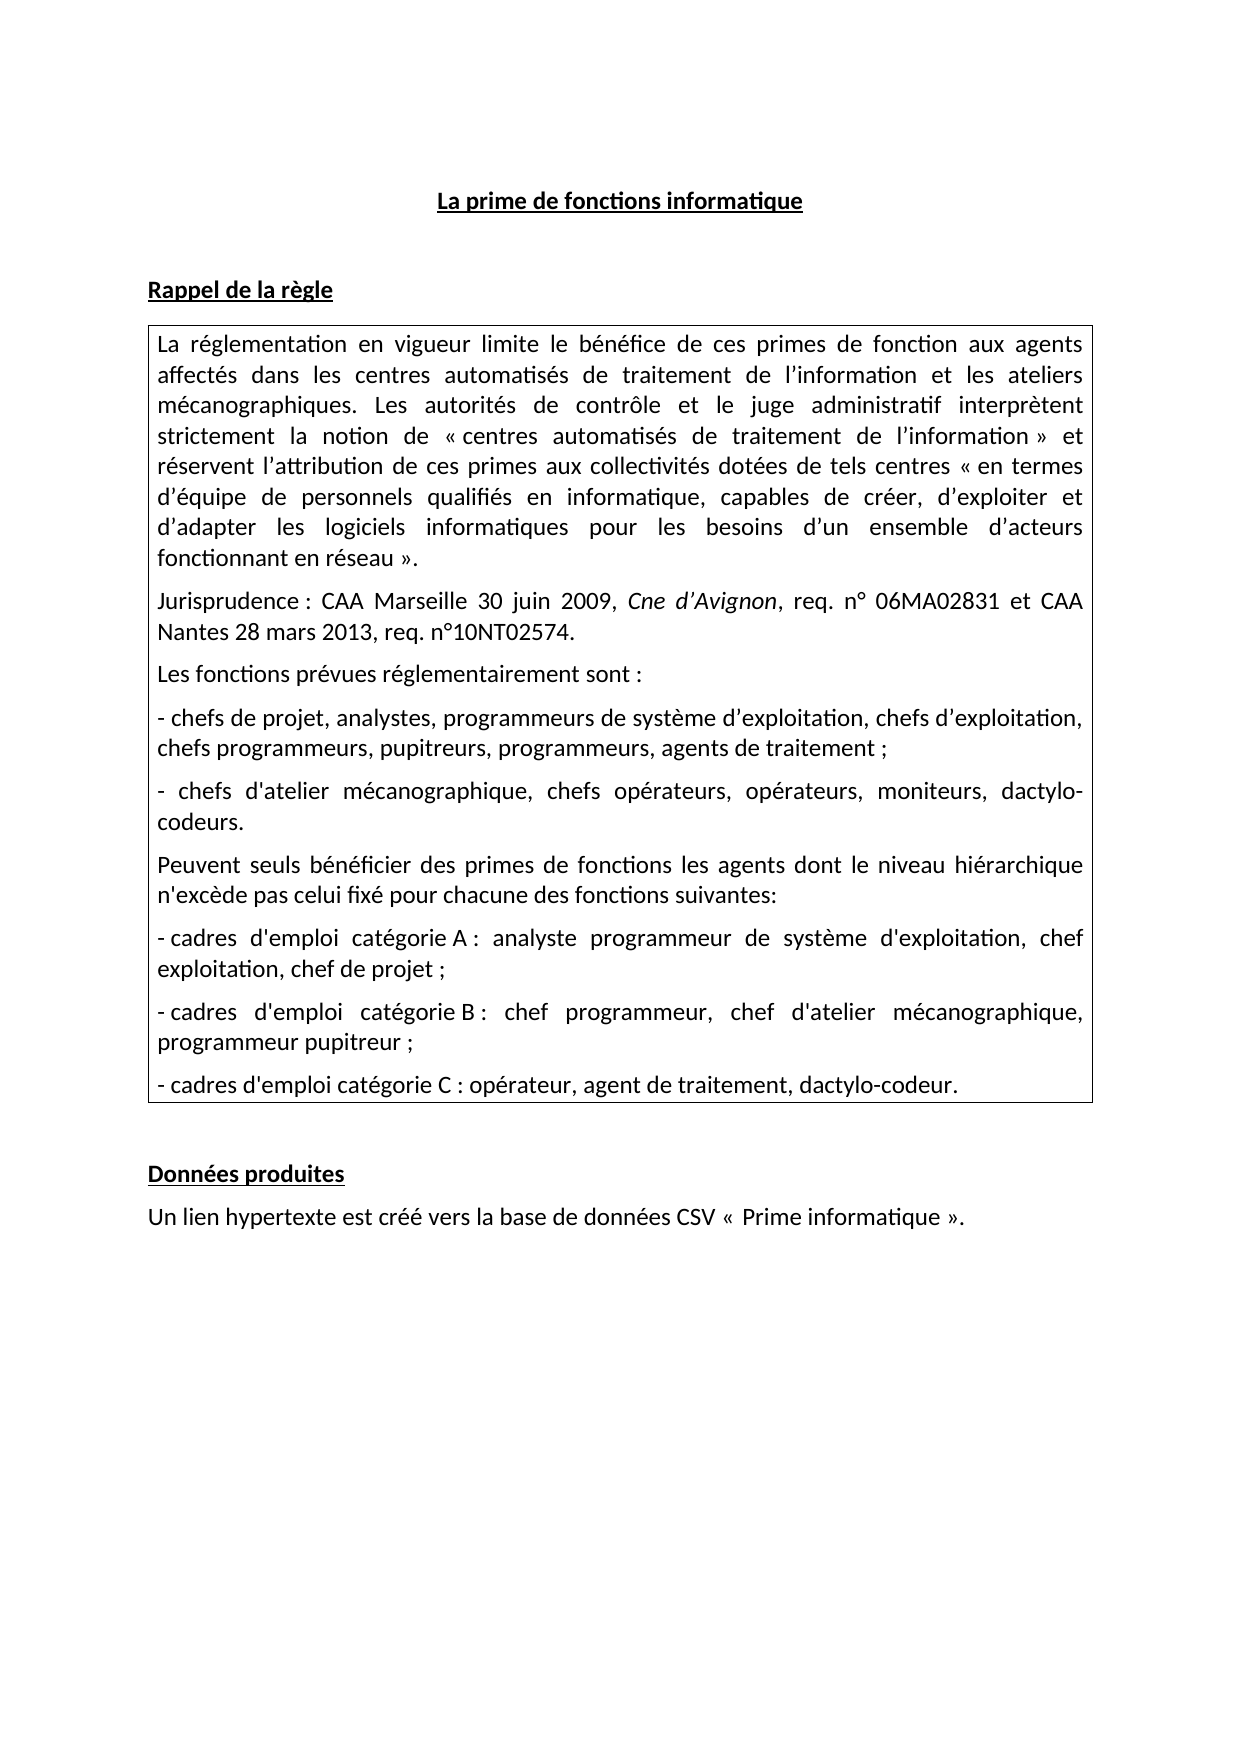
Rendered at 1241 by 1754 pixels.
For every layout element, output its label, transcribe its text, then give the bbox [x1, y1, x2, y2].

text Les fonctions prévues réglementairement sont : [149, 656, 1092, 689]
text - chefs de projet, analystes, programmeurs de système d’exploitation, chefs d’exploitation, chefs programmeurs, pupitreurs, programmeurs, agents de traitement ; [149, 698, 1092, 763]
text Un lien hypertexte est créé vers la base de données CSV « Prime informatique ». [148, 1202, 1093, 1232]
text Jurisprudence : CAA Marseille 30 juin 2009, Cne d’Avignon, req. n° 06MA02831 et CAA Nantes 28 mars 2013, req. n°10NT02574. [149, 582, 1092, 646]
text - cadres d'emploi catégorie A : analyste programmeur de système d'exploitation, chef exploitation, chef de projet ; [149, 919, 1092, 983]
text - cadres d'emploi catégorie B : chef programmeur, chef d'atelier mécanographique, programmeur pupitreur ; [149, 993, 1092, 1057]
text Rappel de la règle [148, 274, 1093, 304]
text - chefs d'atelier mécanographique, chefs opérateurs, opérateurs, moniteurs, dactylo-codeurs. [149, 772, 1092, 836]
text - cadres d'emploi catégorie C : opérateur, agent de traitement, dactylo-codeur. [149, 1066, 1092, 1102]
text Peuvent seuls bénéficier des primes de fonctions les agents dont le niveau hiérarchique n'excède pas celui fixé pour chacune des fonctions suivantes: [149, 846, 1092, 910]
text Données produites [148, 1158, 1093, 1189]
text La réglementation en vigueur limite le bénéfice de ces primes de fonction aux agents affectés dans les centres automatisés de traitement de l’information et les ateliers mécanographiques. Les autorités de contrôle et le juge administratif interprètent strictement la notion de « centres automatisés de traitement de l’information » et réservent l’attribution de ces primes aux collectivités dotées de tels centres « en termes d’équipe de personnels qualifiés en informatique, capables de créer, d’exploiter et d’adapter les logiciels informatiques pour les besoins d’un ensemble d’acteurs fonctionnant en réseau ». [149, 326, 1092, 573]
text La prime de fonctions informatique [148, 185, 1093, 216]
